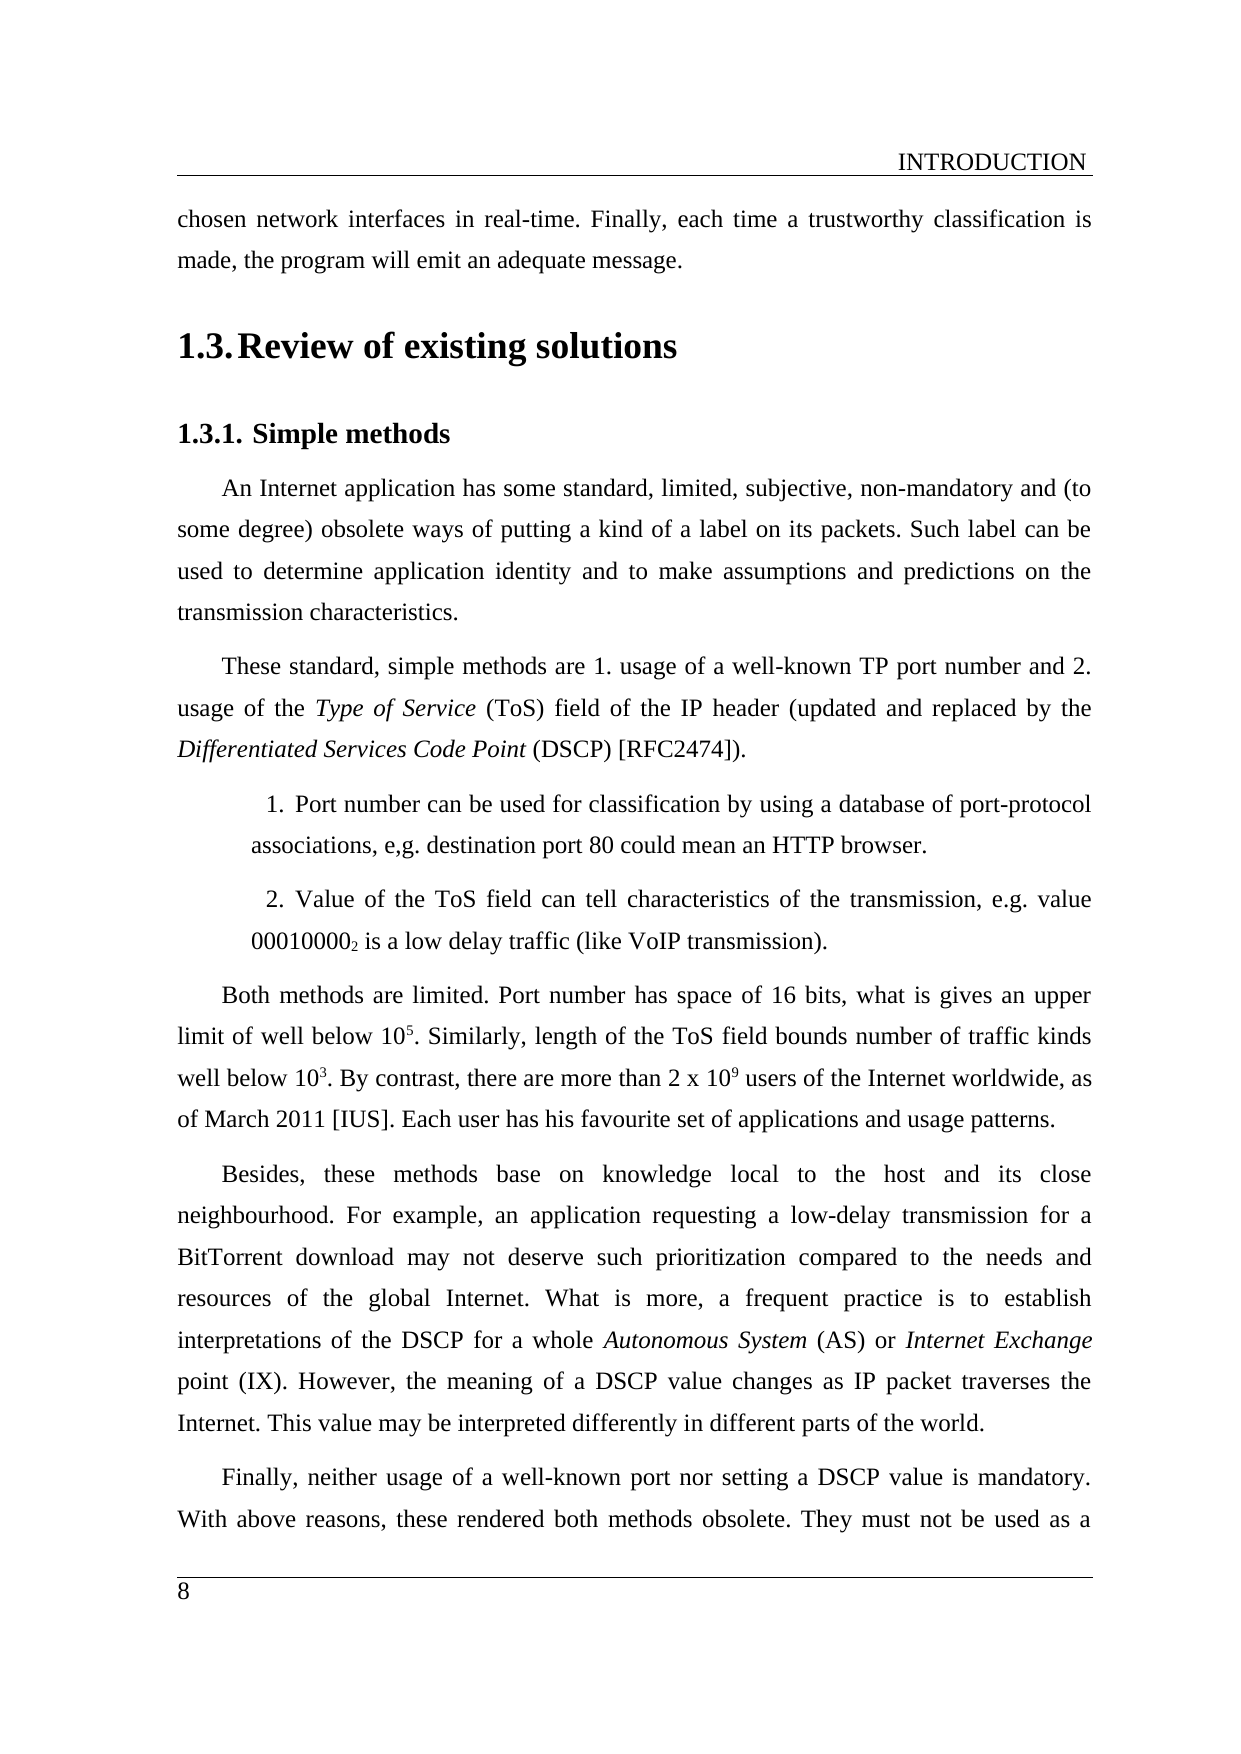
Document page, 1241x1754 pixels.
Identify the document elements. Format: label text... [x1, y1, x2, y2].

text Finally, neither usage of a well-known port nor setting a DSCP value is mandatory. With above reasons, these rendered both methods obsolete. They must not be used as a [177, 1463, 1093, 1532]
subtitle Review of existing solutions [177, 326, 1093, 367]
text These standard, simple methods are 1. usage of a well-known TP port number and 2. usage of the Type of Service (ToS) field of the IP header (updated and replaced by the Differentiated Services Code Point (DSCP) [RFC2474]). [177, 652, 1093, 763]
text Both methods are limited. Port number has space of 16 bits, what is gives an upper limit of well below 105. Similarly, length of the ToS field bounds number of traffic kinds well below 103. By contrast, there are more than 2 x 109 users of the Internet worldwide, as of March 2011 [IUS]. Each user has his favourite set of applications and usage patterns. [177, 981, 1093, 1133]
text chosen network interfaces in real-time. Finally, each time a trustworthy classification is made, the program will emit an adequate message. [177, 205, 1093, 274]
subtitle Simple methods [177, 417, 1093, 449]
text Besides, these methods base on knowledge local to the host and its close neighbourhood. For example, an application requesting a low-delay transmission for a BitTorrent download may not deserve such prioritization compared to the needs and resources of the global Internet. What is more, a frequent practice is to establish interpretations of the DSCP for a whole Autonomous System (AS) or Internet Exchange point (IX). However, the meaning of a DSCP value changes as IP packet traverses the Internet. This value may be interpreted differently in different parts of the world. [177, 1160, 1093, 1437]
text An Internet application has some standard, limited, subjective, non-mandatory and (to some degree) obsolete ways of putting a kind of a label on its packets. Such label can be used to determine application identity and to make assumptions and predictions on the transmission characteristics. [177, 474, 1093, 626]
list Value of the ToS field can tell characteristics of the transmission, e.g. value 000100002 is a low delay traffic (like VoIP transmission). [221, 885, 1093, 954]
list Port number can be used for classification by using a database of port-protocol associations, e,g. destination port 80 could mean an HTTP browser. [221, 790, 1093, 859]
